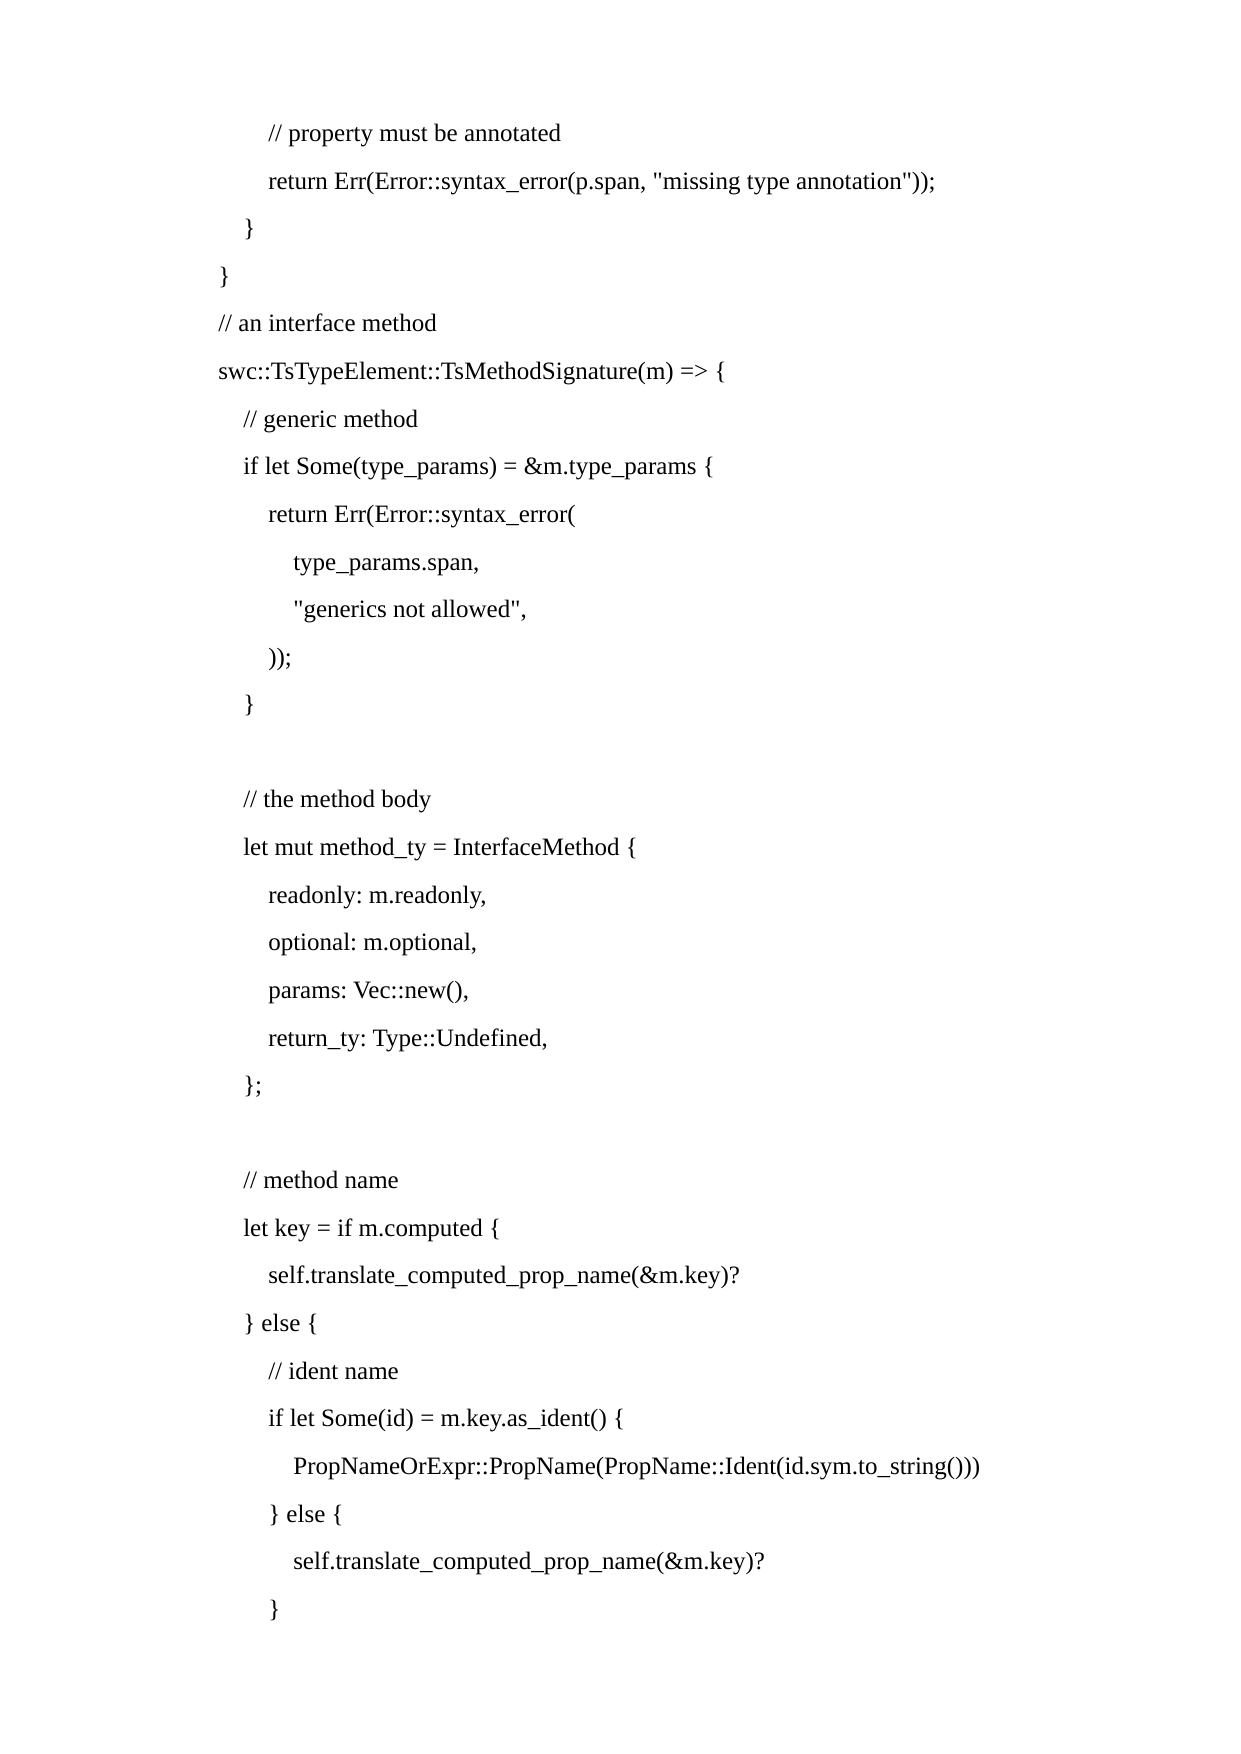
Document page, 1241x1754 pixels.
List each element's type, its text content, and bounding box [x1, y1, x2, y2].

text }; [118, 1070, 1122, 1099]
text return Err(Error::syntax_error( [118, 499, 1122, 528]
text readonly: m.readonly, [118, 880, 1122, 908]
text optional: m.optional, [118, 927, 1122, 956]
text // an interface method [118, 308, 1122, 337]
text } else { [118, 1308, 1122, 1337]
text } [118, 213, 1122, 242]
text if let Some(id) = m.key.as_ident() { [118, 1403, 1122, 1432]
text } else { [118, 1499, 1122, 1527]
text // method name [118, 1165, 1122, 1194]
text let key = if m.computed { [118, 1213, 1122, 1242]
text "generics not allowed", [118, 594, 1122, 623]
text // ident name [118, 1356, 1122, 1384]
text let mut method_ty = InterfaceMethod { [118, 832, 1122, 861]
text if let Some(type_params) = &m.type_params { [118, 451, 1122, 480]
text type_params.span, [118, 547, 1122, 575]
text // property must be annotated [118, 118, 1122, 147]
text swc::TsTypeElement::TsMethodSignature(m) => { [118, 356, 1122, 385]
text // generic method [118, 404, 1122, 432]
text } [118, 689, 1122, 718]
text } [118, 261, 1122, 290]
text // the method body [118, 784, 1122, 813]
text self.translate_computed_prop_name(&m.key)? [118, 1546, 1122, 1575]
text } [118, 1594, 1122, 1623]
text )); [118, 642, 1122, 671]
text self.translate_computed_prop_name(&m.key)? [118, 1261, 1122, 1289]
text return_ty: Type::Undefined, [118, 1023, 1122, 1051]
text params: Vec::new(), [118, 975, 1122, 1004]
text return Err(Error::syntax_error(p.span, "missing type annotation")); [118, 166, 1122, 194]
text PropNameOrExpr::PropName(PropName::Ident(id.sym.to_string())) [118, 1451, 1122, 1480]
